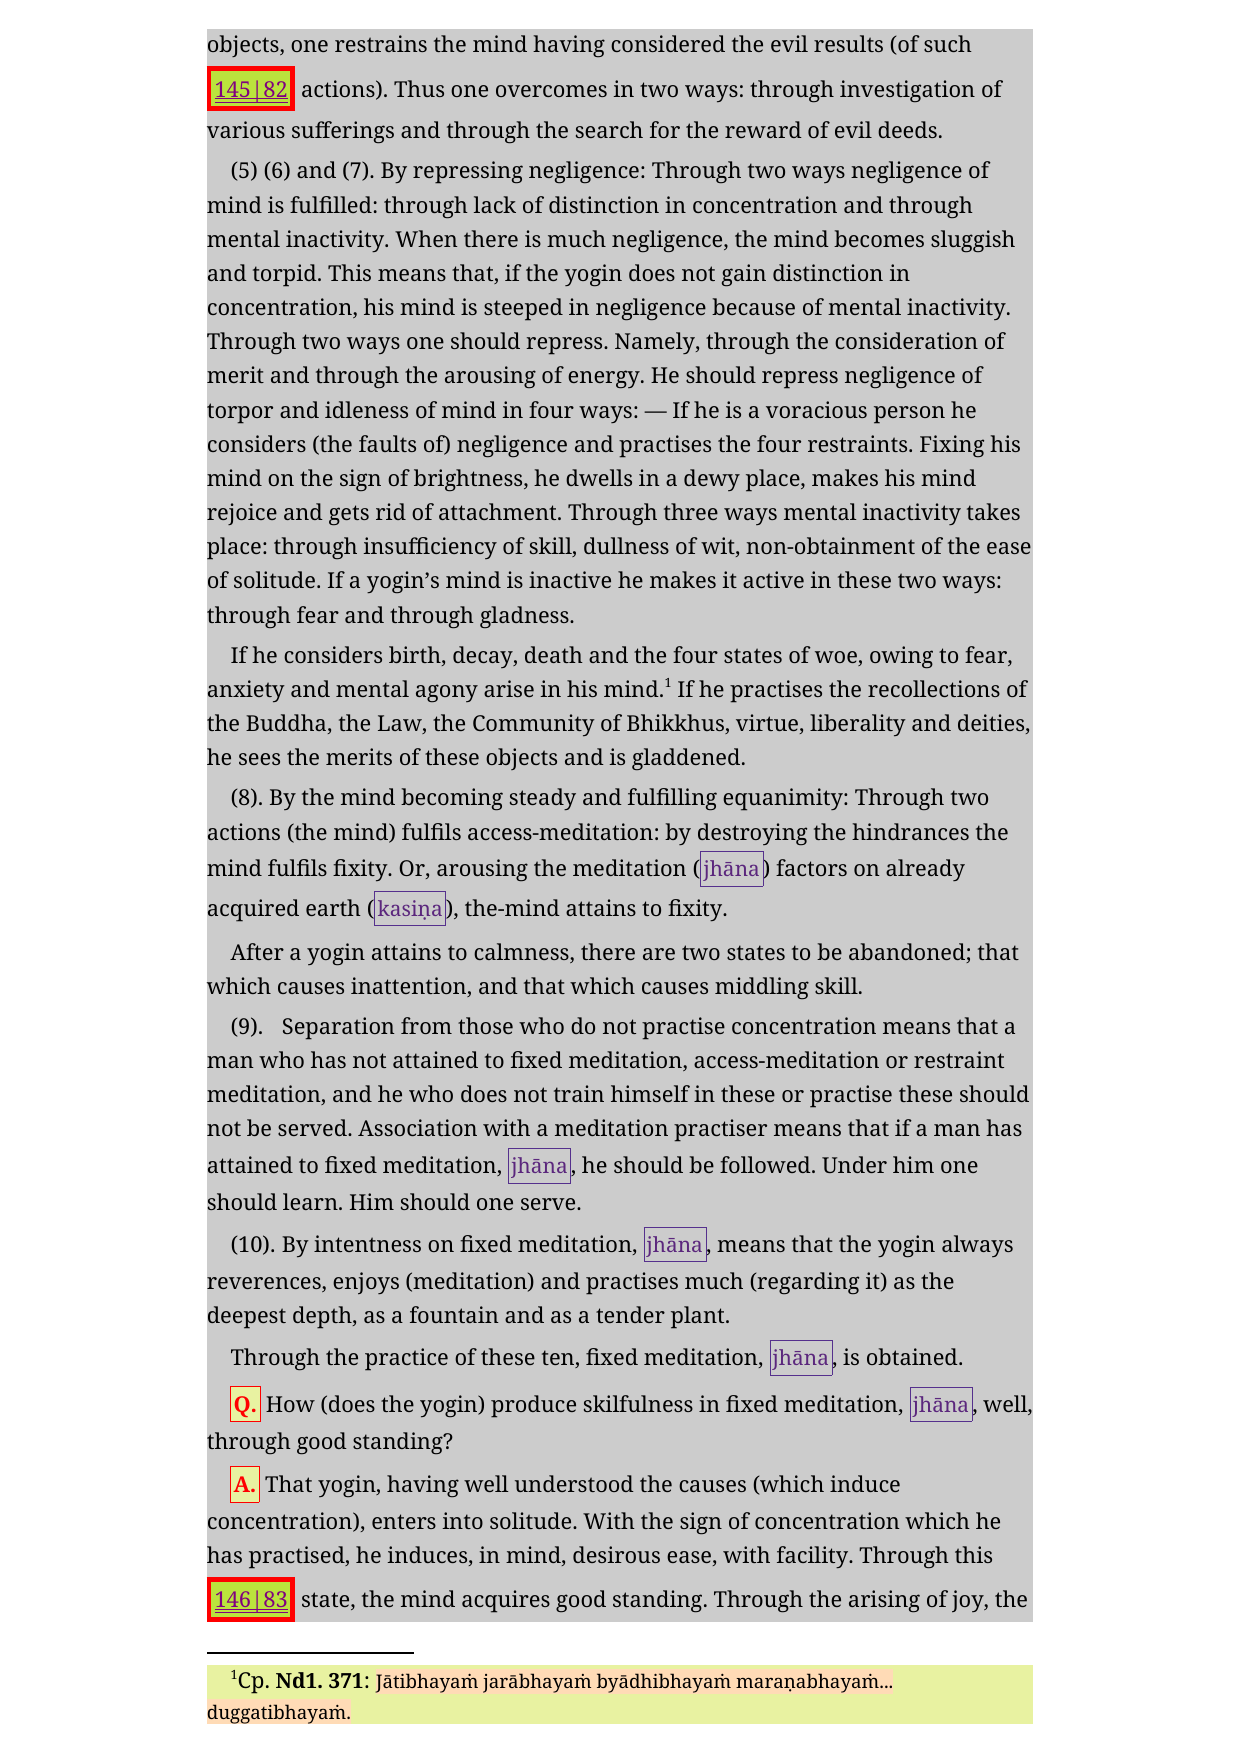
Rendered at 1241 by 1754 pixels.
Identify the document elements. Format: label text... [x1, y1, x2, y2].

text Q. How (does the yogin) produce skilfulness in fixed meditation, jhāna, well, through good standing? [207, 1386, 1033, 1456]
text After a yogin attains to calmness, there are two states to be abandoned; that which causes inattention, and that which causes middling skill. [207, 936, 1033, 1000]
text If he considers birth, decay, death and the four states of woe, owing to fear, anxiety and mental agony arise in his mind. If he practises the recollections of the Buddha, the Law, the Community of Bhikkhus, virtue, liberality and deities, he sees the merits of these objects and is gladdened. [207, 640, 1033, 772]
text Through the practice of these ten, fixed meditation, [207, 1340, 770, 1375]
text (8). By the mind becoming steady and fulfilling equanimity: Through two actions (the mind) fulfils access-meditation: by destroying the hindrances the mind fulfils fixity. Or, arousing the meditation (jhāna) factors on already acquired earth (kasiṇa), the-mind attains to fixity. [207, 782, 1033, 925]
text (10). By intentness on fixed meditation, jhāna, means that the yogin always reverences, enjoys (meditation) and practises much (regarding it) as the deepest depth, as a fountain and as a tender plant. [207, 1227, 1033, 1330]
text (5) (6) and (7). By repressing negligence: Through two ways negligence of mind is fulfilled: through lack of distinction in concentration and through mental inactivity. When there is much negligence, the mind becomes sluggish and torpid. This means that, if the yogin does not gain distinction in concentration, his mind is steeped in negligence because of mental inactivity. Through two ways one should repress. Namely, through the consideration of merit and through the arousing of energy. He should repress negligence of torpor and idleness of mind in four ways: — If he is a voracious person he considers (the faults of) negligence and practises the four restraints. Fixing his mind on the sign of brightness, he dwells in a dewy place, makes his mind rejoice and gets rid of attachment. Through three ways mental inactivity takes place: through insufficiency of skill, dullness of wit, non-obtainment of the ease of solitude. If a yogin’s mind is inactive he makes it active in these two ways: through fear and through gladness. [207, 155, 1033, 629]
text (9). Separation from those who do not practise concentration means that a man who has not attained to fixed meditation, access-meditation or restraint meditation, and he who does not train himself in these or practise these should not be served. Association with a meditation practiser means that if a man has attained to fixed meditation, jhāna, he should be followed. Under him one should learn. Him should one serve. [207, 1011, 1033, 1217]
text jhāna [771, 1341, 832, 1375]
text A. That yogin, having well understood the causes (which induce concentration), enters into solitude. With the sign of concentration which he has practised, he induces, in mind, desirous ease, with facility. Through this 146|83 state, the mind acquires good standing. Through the arising of joy, the [207, 1466, 1033, 1622]
text Cp. Nd1. 371: Jātibhayaṁ jarābhayaṁ byādhibhayaṁ maraṇabhayaṁ... duggatibhayaṁ. [207, 1665, 1033, 1724]
text , is obtained. [833, 1340, 1033, 1375]
text objects, one restrains the mind having considered the evil results (of such 145|82 actions). Thus one overcomes in two ways: through investigation of various sufferings and through the search for the reward of evil deeds. [207, 29, 1033, 145]
